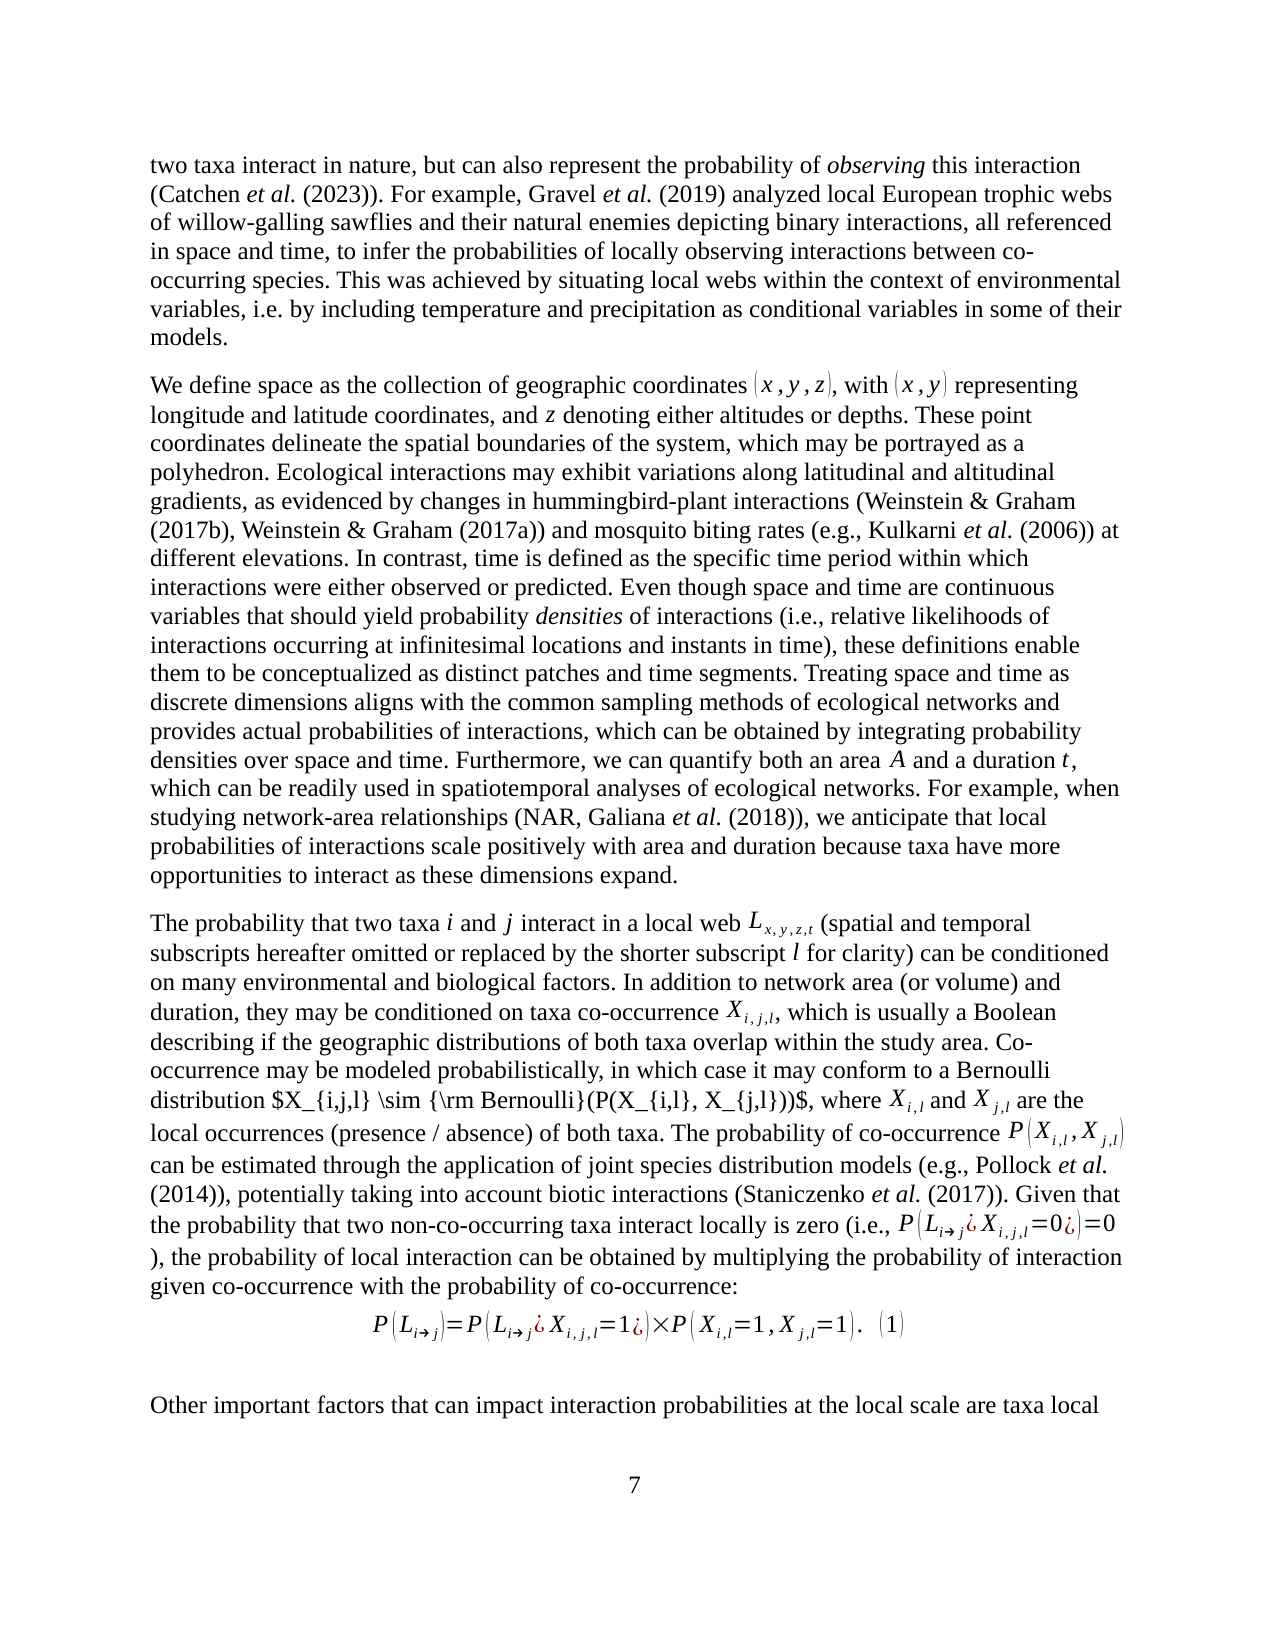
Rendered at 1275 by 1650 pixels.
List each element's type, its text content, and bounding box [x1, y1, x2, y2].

text We define space as the collection of geographic coordinates , with representing longitude and latitude coordinates, and denoting either altitudes or depths. These point coordinates delineate the spatial boundaries of the system, which may be portrayed as a polyhedron. Ecological interactions may exhibit variations along latitudinal and altitudinal gradients, as evidenced by changes in hummingbird-plant interactions (Weinstein & Graham (2017b), Weinstein & Graham (2017a)) and mosquito biting rates (e.g., Kulkarni et al. (2006)) at different elevations. In contrast, time is defined as the specific time period within which interactions were either observed or predicted. Even though space and time are continuous variables that should yield probability densities of interactions (i.e., relative likelihoods of interactions occurring at infinitesimal locations and instants in time), these definitions enable them to be conceptualized as distinct patches and time segments. Treating space and time as discrete dimensions aligns with the common sampling methods of ecological networks and provides actual probabilities of interactions, which can be obtained by integrating probability densities over space and time. Furthermore, we can quantify both an area and a duration , which can be readily used in spatiotemporal analyses of ecological networks. For example, when studying network-area relationships (NAR, Galiana et al. (2018)), we anticipate that local probabilities of interactions scale positively with area and duration because taxa have more opportunities to interact as these dimensions expand. [150, 369, 1125, 888]
text The probability that two taxa and interact in a local web (spatial and temporal subscripts hereafter omitted or replaced by the shorter subscript for clarity) can be conditioned on many environmental and biological factors. In addition to network area (or volume) and duration, they may be conditioned on taxa co-occurrence , which is usually a Boolean describing if the geographic distributions of both taxa overlap within the study area. Co-occurrence may be modeled probabilistically, in which case it may conform to a Bernoulli distribution $X_{i,j,l} \sim {\rm Bernoulli}(P(X_{i,l}, X_{j,l}))$, where and are the local occurrences (presence / absence) of both taxa. The probability of co-occurrence can be estimated through the application of joint species distribution models (e.g., Pollock et al. (2014)), potentially taking into account biotic interactions (Staniczenko et al. (2017)). Given that the probability that two non-co-occurring taxa interact locally is zero (i.e., ), the probability of local interaction can be obtained by multiplying the probability of interaction given co-occurrence with the probability of co-occurrence: [150, 906, 1125, 1300]
text two taxa interact in nature, but can also represent the probability of observing this interaction (Catchen et al. (2023)). For example, Gravel et al. (2019) analyzed local European trophic webs of willow-galling sawflies and their natural enemies depicting binary interactions, all referenced in space and time, to infer the probabilities of locally observing interactions between co-occurring species. This was achieved by situating local webs within the context of environmental variables, i.e. by including temperature and precipitation as conditional variables in some of their models. [150, 150, 1125, 351]
